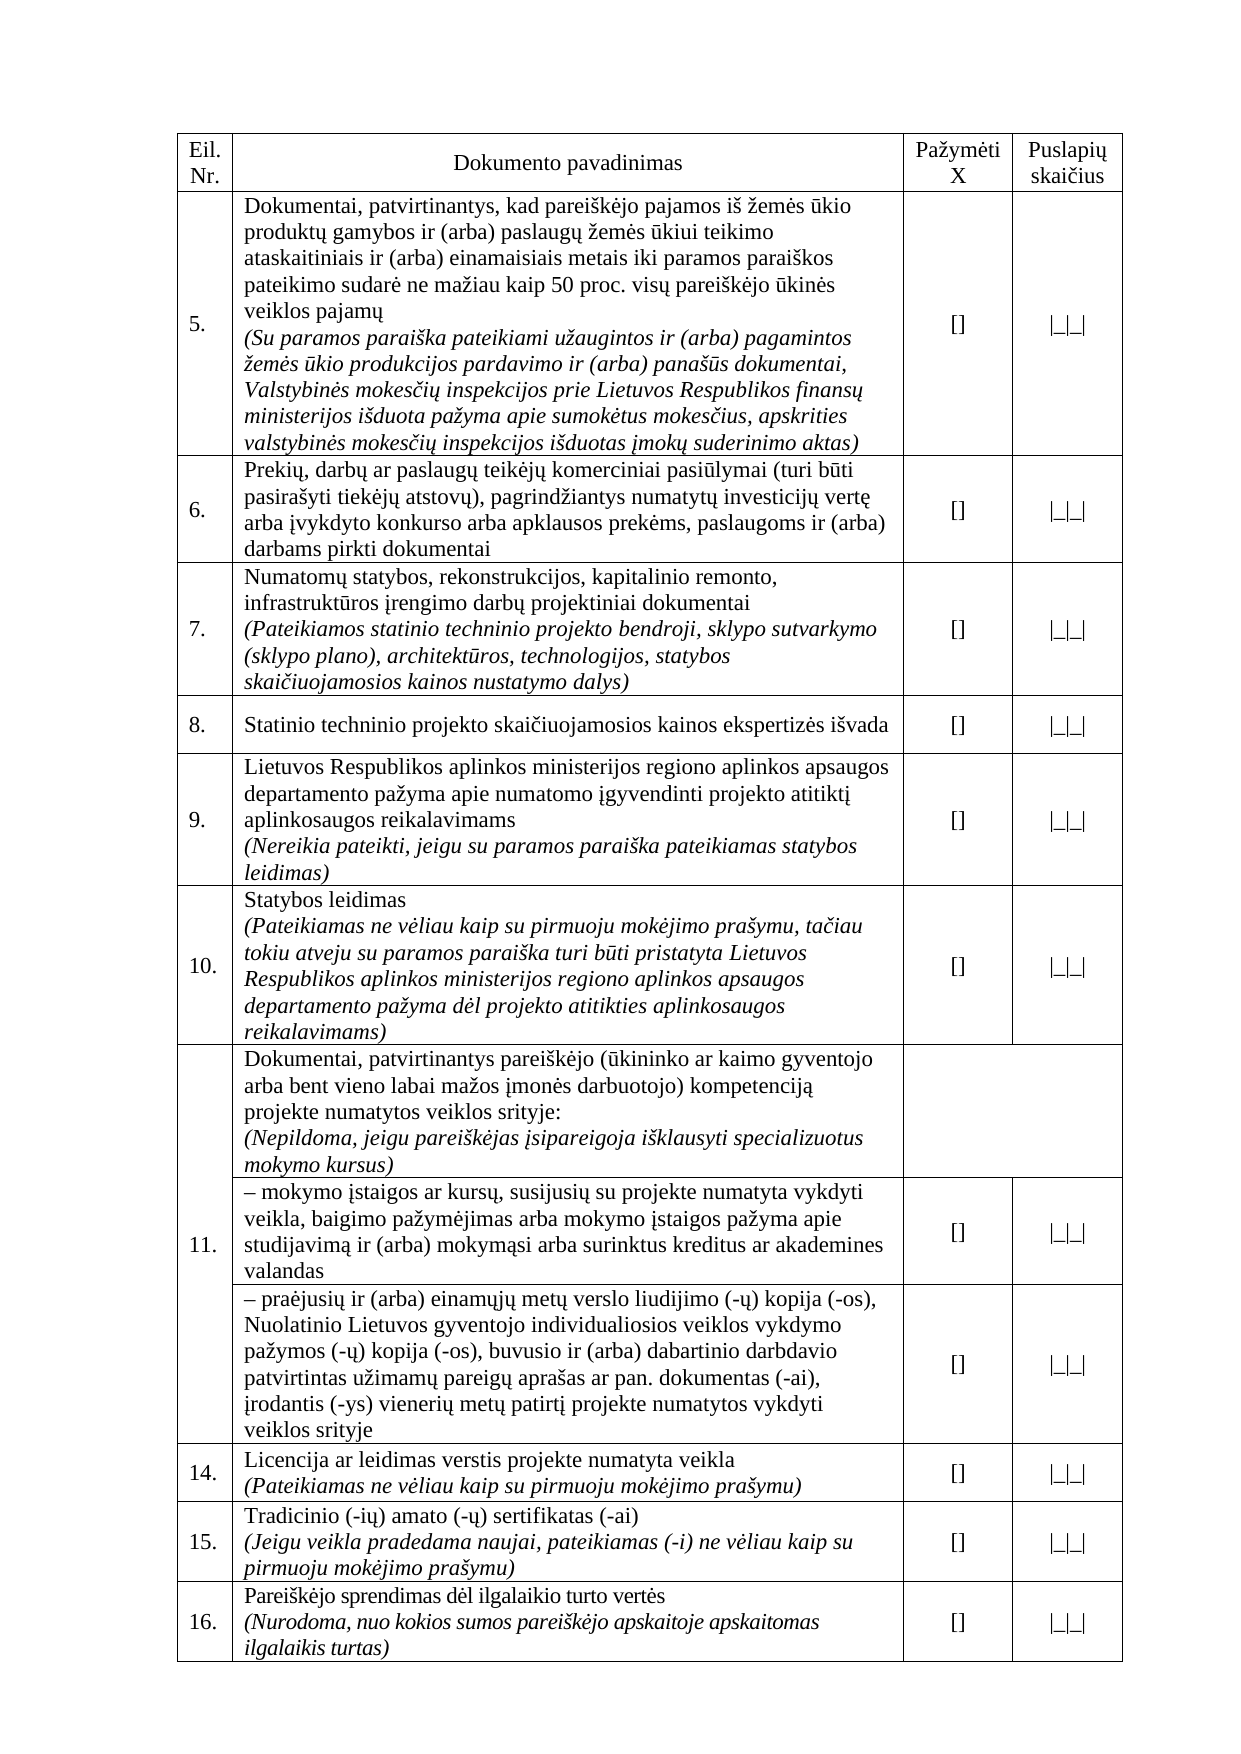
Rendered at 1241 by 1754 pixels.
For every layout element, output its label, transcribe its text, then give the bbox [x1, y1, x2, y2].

table_cell [][] [904, 1285, 1012, 1443]
table_cell Statybos leidimas (Pateikiamas ne vėliau kaip su pirmuoju mokėjimo prašymu, tačiau tokiu atveju su paramos paraiška turi būti pristatyta Lietuvos Respublikos aplinkos ministerijos regiono aplinkos apsaugos departamento pažyma dėl projekto atitikties aplinkosaugos reikalavimams) [233, 886, 903, 1044]
table_cell [][] [904, 1178, 1012, 1284]
table_cell 9. [178, 754, 232, 885]
table_cell |_|_| [1013, 886, 1122, 1044]
table_cell |_|_| [1013, 1444, 1122, 1501]
table_cell |_|_| [1013, 1285, 1122, 1443]
table_cell Dokumentai, patvirtinantys pareiškėjo (ūkininko ar kaimo gyventojo arba bent vieno labai mažos įmonės darbuotojo) kompetenciją projekte numatytos veiklos srityje: (Nepildoma, jeigu pareiškėjas įsipareigoja išklausyti specializuotus mokymo kursus) [233, 1045, 903, 1177]
table_cell [][] [904, 456, 1012, 562]
table_cell 10. [178, 886, 232, 1044]
table_cell 16. [178, 1582, 232, 1661]
table_cell [][] [904, 563, 1012, 694]
table_cell [][] [904, 1582, 1012, 1661]
table_cell Licencija ar leidimas verstis projekte numatyta veikla (Pateikiamas ne vėliau kaip su pirmuoju mokėjimo prašymu) [233, 1444, 903, 1501]
table_cell Tradicinio (-ių) amato (-ų) sertifikatas (-ai) (Jeigu veikla pradedama naujai, pateikiamas (-i) ne vėliau kaip su pirmuoju mokėjimo prašymu) [233, 1502, 903, 1581]
table_cell |_|_| [1013, 754, 1122, 885]
table_cell 15. [178, 1502, 232, 1581]
table_cell 5. [178, 192, 232, 455]
table_cell 6. [178, 456, 232, 562]
table_header Pažymėti X [904, 134, 1012, 191]
table_cell |_|_| [1013, 1178, 1122, 1284]
table_cell [][] [904, 754, 1012, 885]
table_cell |_|_| [1013, 1582, 1122, 1661]
table_cell |_|_| [1013, 1502, 1122, 1581]
table_cell [][] [904, 696, 1012, 752]
table_cell [][] [904, 886, 1012, 1044]
table_cell – praėjusių ir (arba) einamųjų metų verslo liudijimo (-ų) kopija (-os), Nuolatinio Lietuvos gyventojo individualiosios veiklos vykdymo pažymos (-ų) kopija (-os), buvusio ir (arba) dabartinio darbdavio patvirtintas užimamų pareigų aprašas ar pan. dokumentas (-ai), įrodantis (-ys) vienerių metų patirtį projekte numatytos vykdyti veiklos srityje [233, 1285, 903, 1443]
table_cell 14. [178, 1444, 232, 1501]
table_cell Statinio techninio projekto skaičiuojamosios kainos ekspertizės išvada [233, 696, 903, 752]
table_cell – mokymo įstaigos ar kursų, susijusių su projekte numatyta vykdyti veikla, baigimo pažymėjimas arba mokymo įstaigos pažyma apie studijavimą ir (arba) mokymąsi arba surinktus kreditus ar akademines valandas [233, 1178, 903, 1284]
table_header Dokumento pavadinimas [233, 134, 903, 191]
table_cell 8. [178, 696, 232, 752]
table_cell [][] [904, 1444, 1012, 1501]
table_cell Prekių, darbų ar paslaugų teikėjų komerciniai pasiūlymai (turi būti pasirašyti tiekėjų atstovų), pagrindžiantys numatytų investicijų vertę arba įvykdyto konkurso arba apklausos prekėms, paslaugoms ir (arba) darbams pirkti dokumentai [233, 456, 903, 562]
table_cell |_|_| [1013, 563, 1122, 694]
table_cell [][] [904, 1502, 1012, 1581]
table_header Puslapių skaičius [1013, 134, 1122, 191]
table_cell [][] [904, 192, 1012, 455]
table_cell |_|_| [1013, 456, 1122, 562]
table_cell [904, 1045, 1122, 1177]
table_cell Numatomų statybos, rekonstrukcijos, kapitalinio remonto, infrastruktūros įrengimo darbų projektiniai dokumentai (Pateikiamos statinio techninio projekto bendroji, sklypo sutvarkymo (sklypo plano), architektūros, technologijos, statybos skaičiuojamosios kainos nustatymo dalys) [233, 563, 903, 694]
table_cell Dokumentai, patvirtinantys, kad pareiškėjo pajamos iš žemės ūkio produktų gamybos ir (arba) paslaugų žemės ūkiui teikimo ataskaitiniais ir (arba) einamaisiais metais iki paramos paraiškos pateikimo sudarė ne mažiau kaip 50 proc. visų pareiškėjo ūkinės veiklos pajamų (Su paramos paraiška pateikiami užaugintos ir (arba) pagamintos žemės ūkio produkcijos pardavimo ir (arba) panašūs dokumentai, Valstybinės mokesčių inspekcijos prie Lietuvos Respublikos finansų ministerijos išduota pažyma apie sumokėtus mokesčius, apskrities valstybinės mokesčių inspekcijos išduotas įmokų suderinimo aktas) [233, 192, 903, 455]
table_header Eil.Nr. [178, 134, 232, 191]
table_cell |_|_| [1013, 696, 1122, 752]
table_cell Pareiškėjo sprendimas dėl ilgalaikio turto vertės (Nurodoma, nuo kokios sumos pareiškėjo apskaitoje apskaitomas ilgalaikis turtas) [233, 1582, 903, 1661]
table_cell Lietuvos Respublikos aplinkos ministerijos regiono aplinkos apsaugos departamento pažyma apie numatomo įgyvendinti projekto atitiktį aplinkosaugos reikalavimams (Nereikia pateikti, jeigu su paramos paraiška pateikiamas statybos leidimas) [233, 754, 903, 885]
table_cell 7. [178, 563, 232, 694]
table_cell 11. [178, 1045, 232, 1443]
table_cell |_|_| [1013, 192, 1122, 455]
